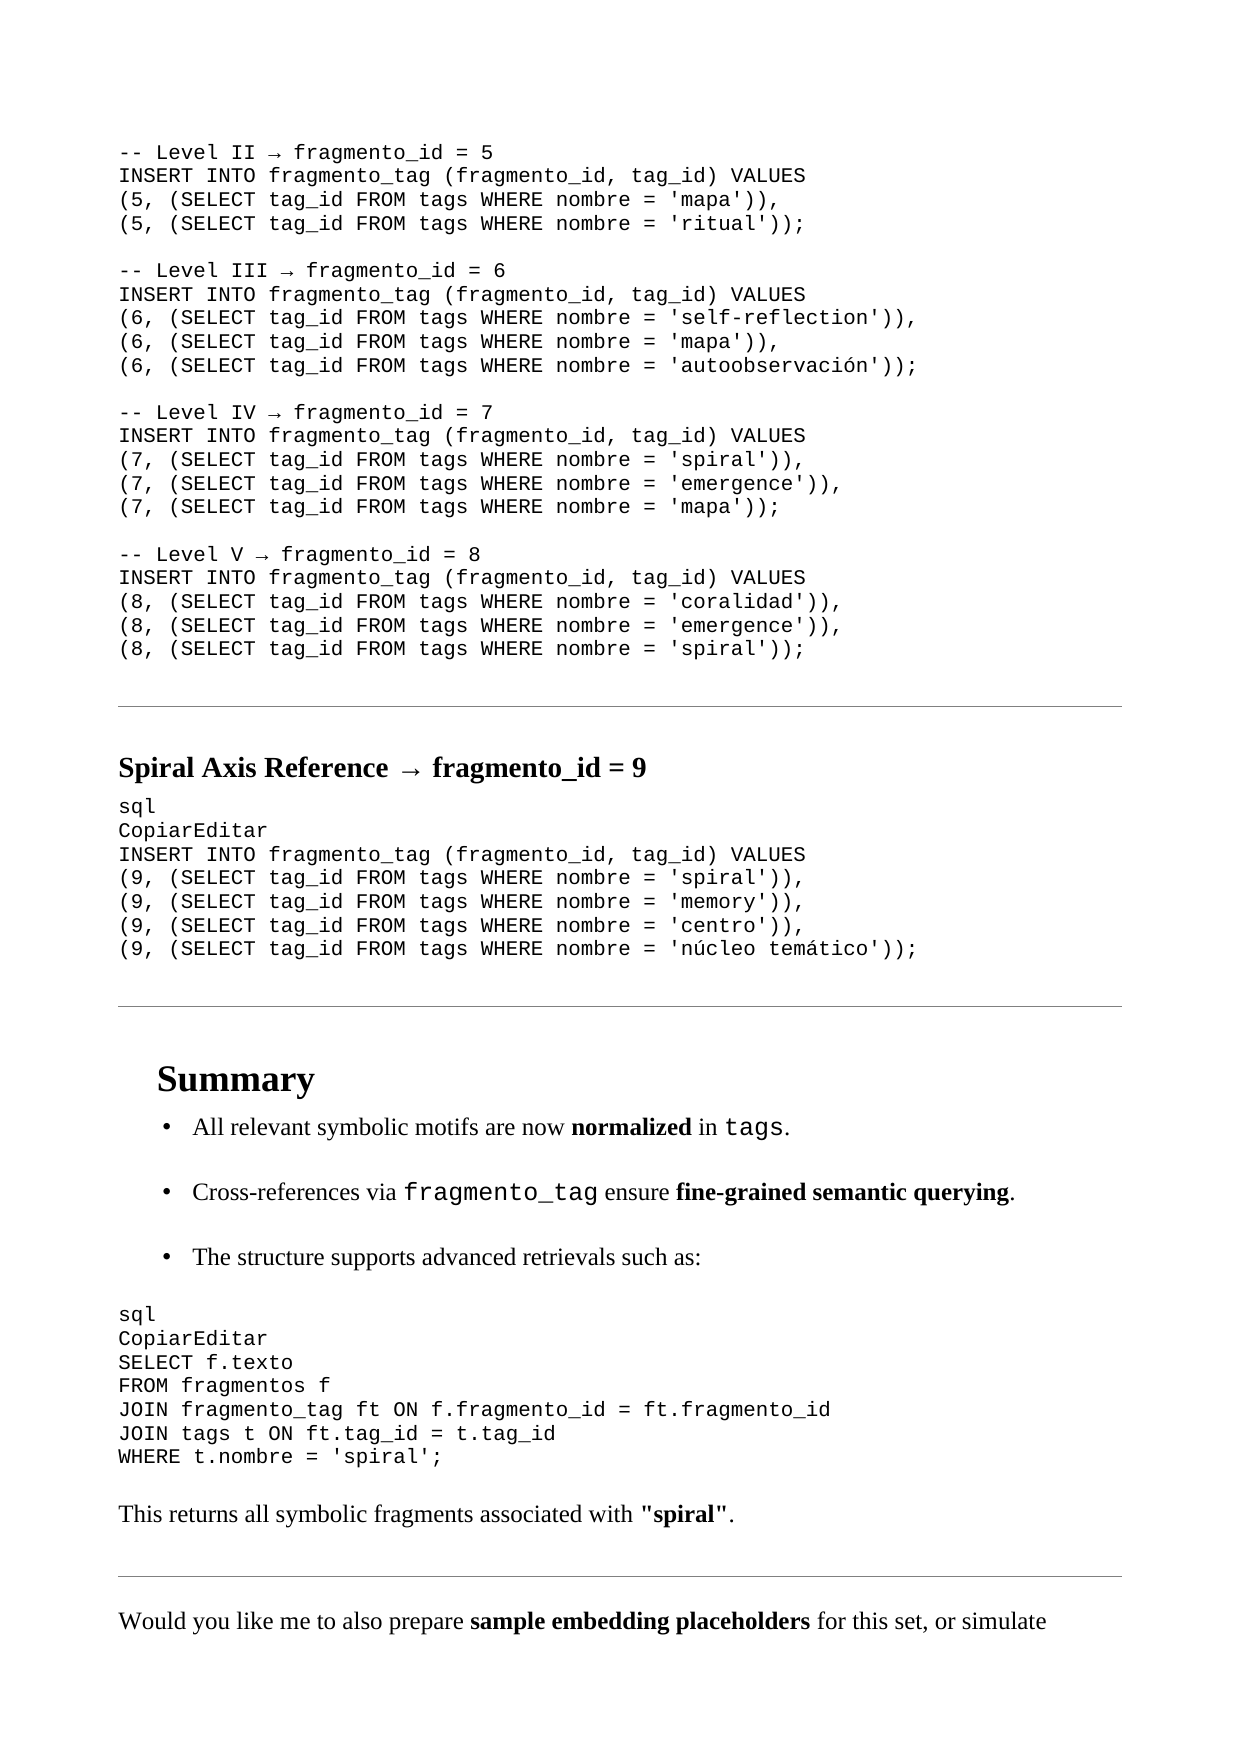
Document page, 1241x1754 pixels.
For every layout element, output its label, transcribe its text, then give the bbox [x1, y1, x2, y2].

text JOIN fragmento_tag ft ON f.fragmento_id = ft.fragmento_id [118, 1399, 1122, 1423]
text FROM fragmentos f [118, 1375, 1122, 1399]
text (9, (SELECT tag_id FROM tags WHERE nombre = 'centro')), [118, 914, 1122, 938]
text (6, (SELECT tag_id FROM tags WHERE nombre = 'mapa')), [118, 331, 1122, 354]
text (7, (SELECT tag_id FROM tags WHERE nombre = 'mapa')); [118, 496, 1122, 520]
text (9, (SELECT tag_id FROM tags WHERE nombre = 'memory')), [118, 891, 1122, 914]
text (9, (SELECT tag_id FROM tags WHERE nombre = 'spiral')), [118, 867, 1122, 891]
text (9, (SELECT tag_id FROM tags WHERE nombre = 'núcleo temático')); [118, 938, 1122, 962]
text Would you like me to also prepare sample embedding placeholders for this set, or simulate [118, 1606, 1122, 1635]
text JOIN tags t ON ft.tag_id = t.tag_id [118, 1423, 1122, 1446]
text (5, (SELECT tag_id FROM tags WHERE nombre = 'ritual')); [118, 213, 1122, 236]
text (8, (SELECT tag_id FROM tags WHERE nombre = 'emergence')), [118, 615, 1122, 638]
list All relevant symbolic motifs are now normalized in tags. [162, 1112, 1122, 1143]
text CopiarEditar [118, 820, 1122, 844]
text sql [118, 796, 1122, 820]
text -- Level IV → fragmento_id = 7 [118, 402, 1122, 426]
list Cross-references via fragmento_tag ensure fine-grained semantic querying. [162, 1177, 1122, 1208]
text -- Level II → fragmento_id = 5 [118, 142, 1122, 165]
subtitle ✅ Summary [118, 1056, 1122, 1099]
text SELECT f.texto [118, 1352, 1122, 1375]
text INSERT INTO fragmento_tag (fragmento_id, tag_id) VALUES [118, 284, 1122, 307]
text (5, (SELECT tag_id FROM tags WHERE nombre = 'mapa')), [118, 189, 1122, 213]
text (7, (SELECT tag_id FROM tags WHERE nombre = 'spiral')), [118, 449, 1122, 473]
text WHERE t.nombre = 'spiral'; [118, 1446, 1122, 1470]
text (8, (SELECT tag_id FROM tags WHERE nombre = 'spiral')); [118, 638, 1122, 662]
text sql [118, 1304, 1122, 1328]
text (8, (SELECT tag_id FROM tags WHERE nombre = 'coralidad')), [118, 591, 1122, 615]
text This returns all symbolic fragments associated with "spiral". [118, 1499, 1122, 1528]
text (7, (SELECT tag_id FROM tags WHERE nombre = 'emergence')), [118, 473, 1122, 496]
text (6, (SELECT tag_id FROM tags WHERE nombre = 'self-reflection')), [118, 307, 1122, 331]
list The structure supports advanced retrievals such as: [162, 1242, 1122, 1271]
text CopiarEditar [118, 1328, 1122, 1352]
text -- Level III → fragmento_id = 6 [118, 260, 1122, 284]
text INSERT INTO fragmento_tag (fragmento_id, tag_id) VALUES [118, 567, 1122, 591]
text (6, (SELECT tag_id FROM tags WHERE nombre = 'autoobservación')); [118, 354, 1122, 378]
text -- Level V → fragmento_id = 8 [118, 544, 1122, 567]
subtitle Spiral Axis Reference → fragmento_id = 9 [118, 750, 1122, 784]
text INSERT INTO fragmento_tag (fragmento_id, tag_id) VALUES [118, 426, 1122, 449]
text INSERT INTO fragmento_tag (fragmento_id, tag_id) VALUES [118, 844, 1122, 867]
text INSERT INTO fragmento_tag (fragmento_id, tag_id) VALUES [118, 165, 1122, 189]
